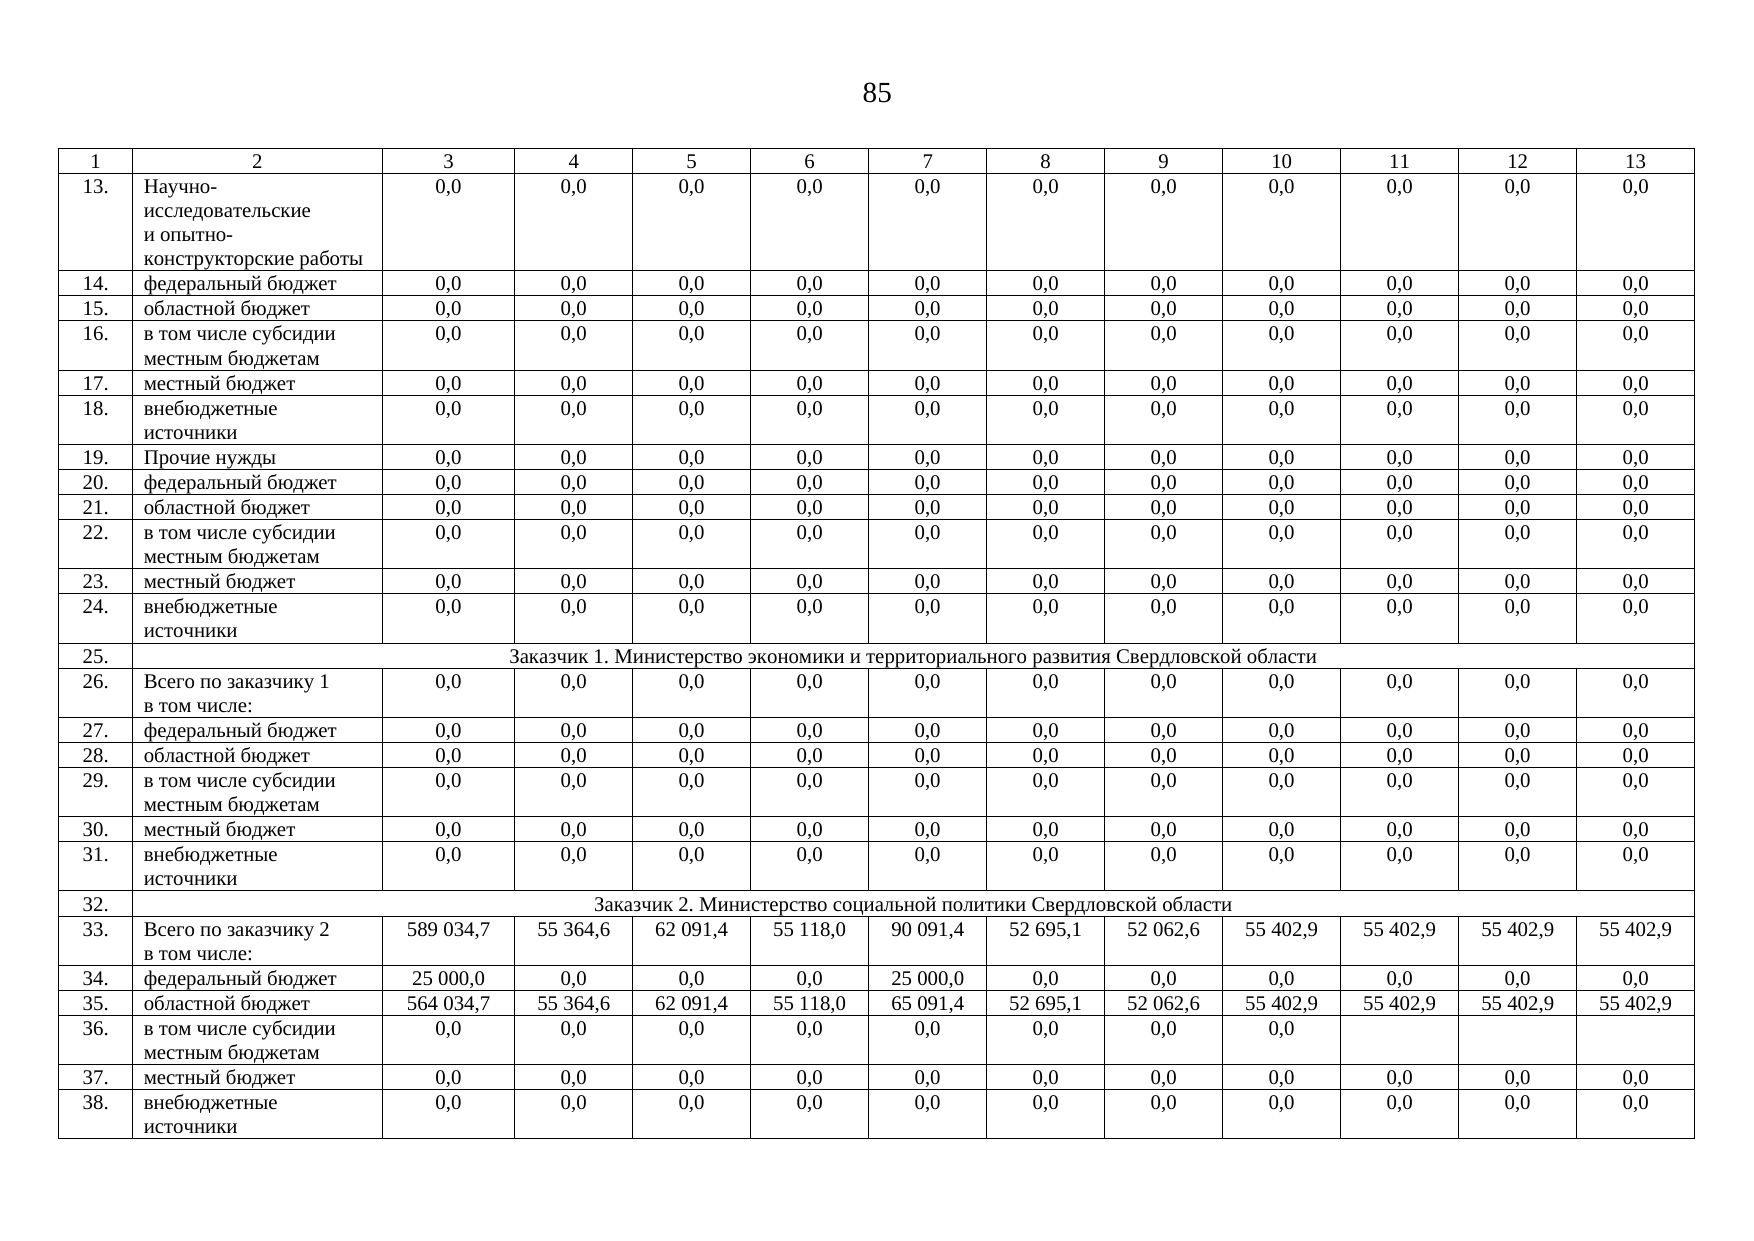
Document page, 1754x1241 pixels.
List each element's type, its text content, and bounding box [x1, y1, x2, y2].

table_header 3 [383, 149, 514, 173]
table_cell 0,0 [751, 445, 868, 469]
table_cell 0,0 [1105, 966, 1222, 990]
table_header 2 [133, 149, 382, 173]
table_cell в том числе субсидии местным бюджетам [133, 1016, 382, 1064]
table_cell 0,0 [633, 520, 750, 568]
table_cell 0,0 [869, 296, 986, 320]
table_cell 0,0 [1105, 296, 1222, 320]
table_cell внебюджетные источники [133, 594, 382, 642]
table_cell [633, 1139, 764, 1163]
table_cell 0,0 [751, 569, 868, 593]
table_cell 0,0 [1459, 470, 1576, 494]
table_cell 21. [59, 495, 132, 519]
table_cell 0,0 [383, 1016, 514, 1064]
table_cell 0,0 [1577, 495, 1694, 519]
table_cell 55 402,9 [1577, 991, 1694, 1015]
table_header 11 [1341, 149, 1458, 173]
table_cell 34. [59, 966, 132, 990]
table_cell 0,0 [869, 495, 986, 519]
table_cell 0,0 [869, 743, 986, 767]
table_cell 0,0 [1577, 445, 1694, 469]
table_cell 0,0 [1459, 594, 1576, 642]
table_cell 0,0 [1223, 495, 1340, 519]
table_cell областной бюджет [133, 495, 382, 519]
table_cell в том числе субсидии местным бюджетам [133, 768, 382, 816]
table_cell 0,0 [1223, 296, 1340, 320]
table_cell 30. [59, 817, 132, 841]
table_cell в том числе субсидии местным бюджетам [133, 520, 382, 568]
table_cell 0,0 [515, 768, 632, 816]
table_cell 0,0 [383, 396, 514, 444]
table_cell 0,0 [987, 569, 1104, 593]
table_cell 29. [59, 768, 132, 816]
table_cell 0,0 [751, 768, 868, 816]
table_cell 0,0 [1459, 842, 1576, 890]
table_cell местный бюджет [133, 371, 382, 394]
table_cell 0,0 [987, 271, 1104, 295]
table_cell областной бюджет [133, 743, 382, 767]
table_cell 0,0 [987, 174, 1104, 270]
table_cell [1602, 1139, 1694, 1163]
table_cell 0,0 [383, 495, 514, 519]
table_cell 0,0 [383, 296, 514, 320]
table_cell 0,0 [751, 470, 868, 494]
table_cell федеральный бюджет [133, 966, 382, 990]
table_cell 0,0 [751, 817, 868, 841]
table_cell в том числе субсидии местным бюджетам [133, 321, 382, 369]
table_cell 0,0 [751, 1016, 868, 1064]
table_cell Заказчик 2. Министерство социальной политики Свердловской области [133, 891, 1694, 916]
table_cell 0,0 [1341, 396, 1458, 444]
table_header 9 [1105, 149, 1222, 173]
table_cell 0,0 [515, 1065, 632, 1089]
table_cell 0,0 [987, 520, 1104, 568]
table_cell 55 402,9 [1577, 917, 1694, 965]
table_cell [382, 1139, 514, 1163]
table_cell федеральный бюджет [133, 718, 382, 742]
table_cell 0,0 [751, 743, 868, 767]
table_cell 0,0 [869, 520, 986, 568]
table_header 12 [1459, 149, 1576, 173]
table_cell [59, 1139, 132, 1163]
table_cell Всего по заказчику 1 в том числе: [133, 669, 382, 717]
table_cell 0,0 [1577, 743, 1694, 767]
table_cell 0,0 [1577, 174, 1694, 270]
table_cell 0,0 [383, 842, 514, 890]
table_cell 0,0 [1577, 520, 1694, 568]
table_cell 0,0 [515, 321, 632, 369]
table_cell 0,0 [383, 669, 514, 717]
table_cell 0,0 [987, 321, 1104, 369]
table_cell 0,0 [987, 743, 1104, 767]
table_cell 0,0 [987, 495, 1104, 519]
table_cell 0,0 [1341, 1090, 1458, 1138]
table_cell 55 402,9 [1459, 991, 1576, 1015]
table_cell 0,0 [515, 470, 632, 494]
table_cell 0,0 [1577, 966, 1694, 990]
table_cell 0,0 [633, 768, 750, 816]
table_cell 90 091,4 [869, 917, 986, 965]
table_cell 0,0 [515, 445, 632, 469]
table_cell 62 091,4 [633, 991, 750, 1015]
table_cell 32. [59, 891, 132, 916]
table_cell 24. [59, 594, 132, 642]
table_cell 0,0 [751, 1090, 868, 1138]
table_cell 0,0 [869, 321, 986, 369]
table_cell 0,0 [633, 271, 750, 295]
table_cell 0,0 [383, 569, 514, 593]
table_cell 0,0 [515, 718, 632, 742]
table_cell 0,0 [987, 371, 1104, 394]
table_cell 0,0 [1341, 669, 1458, 717]
table_cell 0,0 [515, 174, 632, 270]
table_cell 0,0 [1105, 520, 1222, 568]
table_cell 0,0 [1459, 445, 1576, 469]
table_cell [882, 1139, 999, 1163]
table_cell 0,0 [869, 174, 986, 270]
table_cell 13. [59, 174, 132, 270]
table_cell местный бюджет [133, 569, 382, 593]
table_cell 0,0 [515, 271, 632, 295]
table_cell 0,0 [1341, 1065, 1458, 1089]
table_cell 25 000,0 [869, 966, 986, 990]
table_cell 0,0 [1105, 321, 1222, 369]
table_cell 0,0 [869, 396, 986, 444]
table_cell 0,0 [1223, 966, 1340, 990]
table_cell 33. [59, 917, 132, 965]
table_cell 0,0 [383, 817, 514, 841]
table_cell 0,0 [1459, 718, 1576, 742]
table_cell областной бюджет [133, 296, 382, 320]
table_cell 0,0 [987, 842, 1104, 890]
table_cell 0,0 [751, 321, 868, 369]
table_cell 0,0 [633, 817, 750, 841]
table_cell 0,0 [869, 1065, 986, 1089]
table_cell 0,0 [1341, 371, 1458, 394]
table_cell [1249, 1139, 1367, 1163]
table_cell 0,0 [1459, 817, 1576, 841]
table_cell 0,0 [987, 470, 1104, 494]
table_cell 0,0 [1577, 1090, 1694, 1138]
table_cell 0,0 [633, 174, 750, 270]
table_cell [1459, 1016, 1576, 1064]
table_cell 16. [59, 321, 132, 369]
table_cell [1341, 1016, 1458, 1064]
table_cell 52 695,1 [987, 991, 1104, 1015]
table_cell 0,0 [515, 495, 632, 519]
table_cell 35. [59, 991, 132, 1015]
table_cell 0,0 [1459, 966, 1576, 990]
table_cell 0,0 [751, 1065, 868, 1089]
table_cell 0,0 [515, 520, 632, 568]
table_cell 0,0 [1223, 669, 1340, 717]
table_cell 589 034,7 [383, 917, 514, 965]
table_cell 0,0 [1105, 842, 1222, 890]
table_cell 17. [59, 371, 132, 394]
table_cell 0,0 [515, 1090, 632, 1138]
table_cell 0,0 [1341, 520, 1458, 568]
table_cell 0,0 [987, 768, 1104, 816]
table_header 10 [1223, 149, 1340, 173]
table_cell 0,0 [1223, 470, 1340, 494]
table_cell 0,0 [987, 1065, 1104, 1089]
table_cell 0,0 [1341, 743, 1458, 767]
table_cell 0,0 [633, 594, 750, 642]
table_cell 0,0 [515, 743, 632, 767]
table_cell 38. [59, 1090, 132, 1138]
table_cell [1132, 1139, 1249, 1163]
table_cell 0,0 [1577, 470, 1694, 494]
table_cell 0,0 [383, 470, 514, 494]
table_cell 0,0 [1459, 569, 1576, 593]
table_cell 0,0 [869, 768, 986, 816]
table_cell 31. [59, 842, 132, 890]
table_cell 0,0 [751, 296, 868, 320]
table_cell 0,0 [633, 569, 750, 593]
table_cell 62 091,4 [633, 917, 750, 965]
table_cell 0,0 [1223, 1065, 1340, 1089]
table_cell 0,0 [869, 470, 986, 494]
table_cell 0,0 [869, 817, 986, 841]
table_cell 0,0 [383, 594, 514, 642]
table_cell 0,0 [1223, 371, 1340, 394]
table_cell 0,0 [1105, 1016, 1222, 1064]
table_cell 0,0 [515, 569, 632, 593]
table_cell 0,0 [633, 371, 750, 394]
table_cell Всего по заказчику 2 в том числе: [133, 917, 382, 965]
table_cell 26. [59, 669, 132, 717]
table_cell 55 364,6 [515, 917, 632, 965]
table_cell 14. [59, 271, 132, 295]
table_cell 0,0 [1577, 569, 1694, 593]
table_cell 0,0 [515, 396, 632, 444]
table_cell 23. [59, 569, 132, 593]
table_cell 0,0 [1105, 569, 1222, 593]
table_cell внебюджетные источники [133, 396, 382, 444]
table_cell 0,0 [1341, 718, 1458, 742]
table_cell внебюджетные источники [133, 1090, 382, 1138]
table_cell 0,0 [1341, 445, 1458, 469]
table_cell 0,0 [869, 718, 986, 742]
table_cell 0,0 [633, 1090, 750, 1138]
table_cell 564 034,7 [383, 991, 514, 1015]
table_cell 0,0 [1223, 520, 1340, 568]
table_cell 0,0 [1577, 718, 1694, 742]
table_cell 0,0 [1223, 817, 1340, 841]
table_cell 0,0 [633, 321, 750, 369]
table_cell 0,0 [987, 396, 1104, 444]
table_cell 52 695,1 [987, 917, 1104, 965]
table_cell 0,0 [1105, 396, 1222, 444]
table_cell 52 062,6 [1105, 917, 1222, 965]
table_cell 0,0 [987, 1016, 1104, 1064]
table_cell [1577, 1016, 1694, 1064]
table_cell 0,0 [633, 296, 750, 320]
table_cell 55 118,0 [751, 991, 868, 1015]
table_cell 0,0 [1577, 842, 1694, 890]
table_cell 0,0 [1459, 271, 1576, 295]
table_cell 0,0 [1105, 743, 1222, 767]
table_cell 55 118,0 [751, 917, 868, 965]
table_cell 0,0 [1459, 1065, 1576, 1089]
table_cell 0,0 [1223, 743, 1340, 767]
table_cell 0,0 [1577, 1065, 1694, 1089]
table_header 8 [987, 149, 1104, 173]
table_cell 0,0 [1341, 174, 1458, 270]
table_cell 0,0 [1341, 271, 1458, 295]
table_cell 0,0 [751, 495, 868, 519]
table_cell 0,0 [869, 271, 986, 295]
table_cell 25. [59, 644, 132, 668]
table_cell 0,0 [383, 718, 514, 742]
table_cell 0,0 [1105, 768, 1222, 816]
table_cell 0,0 [1459, 768, 1576, 816]
table_cell 0,0 [751, 669, 868, 717]
table_cell 0,0 [1459, 321, 1576, 369]
table_cell 0,0 [633, 1065, 750, 1089]
table_cell 0,0 [1105, 271, 1222, 295]
table_cell 0,0 [1223, 271, 1340, 295]
table_cell 0,0 [1105, 817, 1222, 841]
table_cell 0,0 [1105, 1090, 1222, 1138]
table_cell 0,0 [1341, 321, 1458, 369]
table_cell 0,0 [1105, 1065, 1222, 1089]
table_cell 0,0 [1105, 594, 1222, 642]
table_cell 0,0 [1459, 371, 1576, 394]
table_cell 0,0 [1223, 594, 1340, 642]
table_cell 0,0 [1341, 296, 1458, 320]
table_cell 0,0 [1577, 594, 1694, 642]
table_cell 0,0 [633, 669, 750, 717]
table_cell 0,0 [1459, 520, 1576, 568]
table_header 6 [751, 149, 868, 173]
table_cell 0,0 [1223, 1090, 1340, 1138]
table_cell 0,0 [1577, 768, 1694, 816]
table_cell 55 402,9 [1223, 991, 1340, 1015]
table_cell 52 062,6 [1105, 991, 1222, 1015]
table_cell 0,0 [1577, 321, 1694, 369]
table_cell 0,0 [751, 271, 868, 295]
table_cell 0,0 [1341, 495, 1458, 519]
table_cell 0,0 [633, 718, 750, 742]
table_cell 0,0 [1577, 817, 1694, 841]
table_cell 0,0 [515, 669, 632, 717]
table_cell 0,0 [383, 768, 514, 816]
table_cell 0,0 [383, 743, 514, 767]
table_cell 0,0 [1341, 817, 1458, 841]
table_cell 0,0 [1105, 371, 1222, 394]
table_cell [132, 1139, 382, 1163]
table_cell 0,0 [1105, 174, 1222, 270]
table_cell 0,0 [987, 966, 1104, 990]
table_cell 0,0 [633, 470, 750, 494]
table_cell 0,0 [515, 594, 632, 642]
table_cell 0,0 [1223, 321, 1340, 369]
table_cell внебюджетные источники [133, 842, 382, 890]
table_cell 0,0 [751, 594, 868, 642]
table_cell [1484, 1139, 1602, 1163]
table_cell 0,0 [383, 1065, 514, 1089]
table_cell 0,0 [751, 396, 868, 444]
table_cell 0,0 [1105, 669, 1222, 717]
table_cell 0,0 [869, 842, 986, 890]
table_cell 0,0 [515, 966, 632, 990]
table_cell 28. [59, 743, 132, 767]
table_cell 0,0 [1459, 174, 1576, 270]
table_cell [1367, 1139, 1484, 1163]
table_cell областной бюджет [133, 991, 382, 1015]
table_cell 0,0 [1459, 669, 1576, 717]
table_cell 0,0 [751, 842, 868, 890]
table_cell 0,0 [633, 743, 750, 767]
table_cell 0,0 [633, 495, 750, 519]
table_cell 0,0 [1223, 1016, 1340, 1064]
table_cell 0,0 [1223, 768, 1340, 816]
table_cell 0,0 [1459, 1090, 1576, 1138]
table_cell местный бюджет [133, 1065, 382, 1089]
table_cell 15. [59, 296, 132, 320]
table_cell 0,0 [1577, 396, 1694, 444]
table_cell 0,0 [1459, 396, 1576, 444]
table_cell федеральный бюджет [133, 470, 382, 494]
table_cell 0,0 [1341, 569, 1458, 593]
table_cell 27. [59, 718, 132, 742]
table_cell 0,0 [1577, 669, 1694, 717]
table_cell 0,0 [1459, 495, 1576, 519]
table_cell Заказчик 1. Министерство экономики и территориального развития Свердловской области [133, 644, 1694, 668]
table_cell [999, 1139, 1132, 1163]
table_cell 0,0 [1341, 966, 1458, 990]
table_cell федеральный бюджет [133, 271, 382, 295]
table_cell 0,0 [633, 1016, 750, 1064]
table_cell 0,0 [1459, 296, 1576, 320]
table_cell 55 402,9 [1341, 917, 1458, 965]
table_cell 0,0 [383, 1090, 514, 1138]
table_cell 37. [59, 1065, 132, 1089]
table_cell 0,0 [869, 1090, 986, 1138]
table_header 13 [1577, 149, 1694, 173]
table_cell 0,0 [633, 396, 750, 444]
table_cell 55 402,9 [1341, 991, 1458, 1015]
table_cell 0,0 [987, 296, 1104, 320]
table_cell 0,0 [1341, 594, 1458, 642]
table_cell 0,0 [1223, 718, 1340, 742]
table_cell 0,0 [751, 371, 868, 394]
table_cell 0,0 [987, 445, 1104, 469]
table_cell 0,0 [1341, 470, 1458, 494]
table_cell Прочие нужды [133, 445, 382, 469]
table_cell 0,0 [515, 842, 632, 890]
table_cell 0,0 [1341, 842, 1458, 890]
table_cell 0,0 [1341, 768, 1458, 816]
table_cell 0,0 [987, 718, 1104, 742]
table_cell 0,0 [1223, 445, 1340, 469]
table_cell 0,0 [987, 1090, 1104, 1138]
table_cell 0,0 [869, 1016, 986, 1064]
table_cell 0,0 [1105, 718, 1222, 742]
table_header 1 [59, 149, 132, 173]
table_cell 0,0 [1223, 174, 1340, 270]
table_cell 0,0 [1105, 445, 1222, 469]
table_header 4 [515, 149, 632, 173]
table_cell 0,0 [383, 371, 514, 394]
table_cell 0,0 [383, 271, 514, 295]
table_cell 0,0 [1577, 371, 1694, 394]
table_cell 0,0 [1223, 396, 1340, 444]
table_cell 20. [59, 470, 132, 494]
table_cell 36. [59, 1016, 132, 1064]
table_cell 0,0 [383, 174, 514, 270]
table_cell местный бюджет [133, 817, 382, 841]
table_cell 0,0 [1459, 743, 1576, 767]
table_cell 0,0 [751, 174, 868, 270]
table_cell 0,0 [869, 445, 986, 469]
table_cell 0,0 [987, 669, 1104, 717]
table_cell 19. [59, 445, 132, 469]
table_cell 0,0 [1577, 271, 1694, 295]
table_cell [764, 1139, 882, 1163]
table_cell 0,0 [1577, 296, 1694, 320]
table_header 7 [869, 149, 986, 173]
table_cell 0,0 [515, 1016, 632, 1064]
table_cell 0,0 [383, 520, 514, 568]
table_cell 0,0 [869, 569, 986, 593]
table_cell 0,0 [987, 817, 1104, 841]
table_cell 0,0 [633, 842, 750, 890]
table_cell 0,0 [1223, 842, 1340, 890]
table_cell 0,0 [1105, 495, 1222, 519]
table_cell 0,0 [633, 966, 750, 990]
table_cell [514, 1139, 632, 1163]
table_cell 0,0 [869, 594, 986, 642]
table_cell 0,0 [1105, 470, 1222, 494]
table_cell 0,0 [515, 817, 632, 841]
table_cell 55 402,9 [1223, 917, 1340, 965]
table_cell Научно-исследовательские и опытно-конструкторские работы [133, 174, 382, 270]
table_cell 65 091,4 [869, 991, 986, 1015]
table_cell 0,0 [1223, 569, 1340, 593]
table_cell 0,0 [383, 321, 514, 369]
table_cell 0,0 [987, 594, 1104, 642]
table_cell 22. [59, 520, 132, 568]
table_header 5 [633, 149, 750, 173]
table_cell 55 402,9 [1459, 917, 1576, 965]
table_cell 18. [59, 396, 132, 444]
table_cell 0,0 [515, 296, 632, 320]
table_cell 0,0 [751, 718, 868, 742]
table_cell 0,0 [383, 445, 514, 469]
table_cell 55 364,6 [515, 991, 632, 1015]
table_cell 0,0 [633, 445, 750, 469]
table_cell 0,0 [751, 520, 868, 568]
table_cell 0,0 [515, 371, 632, 394]
table_cell 0,0 [869, 669, 986, 717]
table_cell 25 000,0 [383, 966, 514, 990]
table_cell 0,0 [869, 371, 986, 394]
table_cell 0,0 [751, 966, 868, 990]
